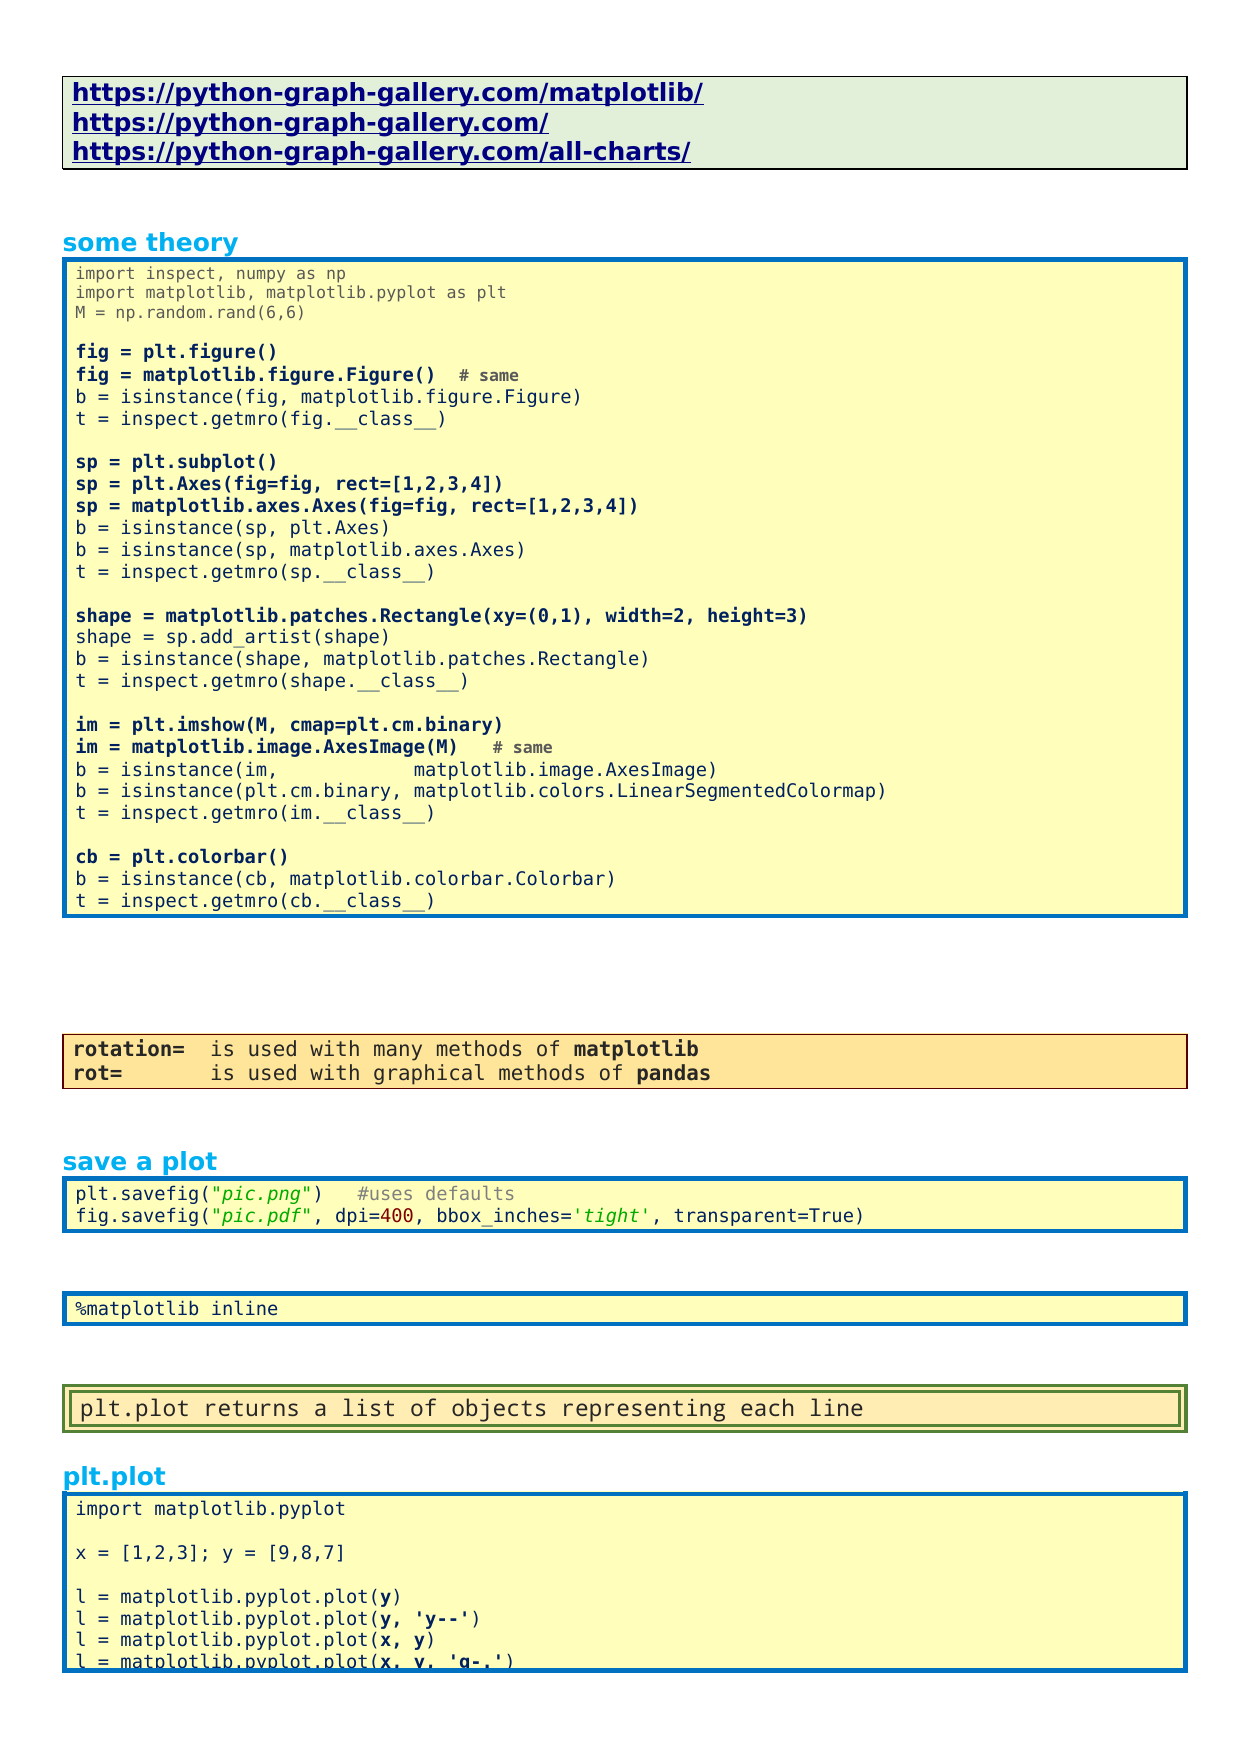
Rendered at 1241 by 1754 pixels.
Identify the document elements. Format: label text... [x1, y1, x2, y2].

text sp = plt.Axes(fig=fig, rect=[1,2,3,4]) [67, 467, 1183, 488]
text shape = matplotlib.patches.Rectangle(xy=(0,1), width=2, height=3) [67, 598, 1183, 620]
text b = isinstance(sp, matplotlib.axes.Axes) [67, 532, 1183, 554]
text rotation= is used with many methods of matplotlib [64, 1035, 1186, 1058]
text cb = plt.colorbar() [67, 839, 1183, 861]
title save a plot [62, 1147, 1188, 1176]
text t = inspect.getmro(shape.__class__) [67, 663, 1183, 685]
title plt.plot [62, 1462, 1188, 1491]
text l = matplotlib.pyplot.plot(y, 'y--') [67, 1601, 1183, 1623]
text shape = sp.add_artist(shape) [67, 620, 1183, 642]
text b = isinstance(plt.cm.binary, matplotlib.colors.LinearSegmentedColormap) [67, 774, 1183, 796]
text fig.savefig("pic.pdf", dpi=400, bbox_inches='tight', transparent=True) [67, 1198, 1183, 1229]
text %matplotlib inline [67, 1296, 1183, 1322]
text sp = matplotlib.axes.Axes(fig=fig, rect=[1,2,3,4]) [67, 488, 1183, 510]
text b = isinstance(fig, matplotlib.figure.Figure) [67, 379, 1183, 401]
text b = isinstance(sp, plt.Axes) [67, 510, 1183, 532]
text plt.savefig("pic.png") #uses defaults [67, 1181, 1183, 1198]
text M = np.random.rand(6,6) [67, 296, 1183, 315]
text t = inspect.getmro(sp.__class__) [67, 554, 1183, 576]
text fig = plt.figure() [67, 334, 1183, 356]
text b = isinstance(im, matplotlib.image.AxesImage) [67, 752, 1183, 774]
text l = matplotlib.pyplot.plot(x, y) [67, 1623, 1183, 1644]
text plt.plot returns a list of objects representing each line [65, 1387, 1184, 1430]
text rot= is used with graphical methods of pandas [64, 1058, 1186, 1088]
text im = matplotlib.image.AxesImage(M) # same [67, 729, 1183, 752]
text fig = matplotlib.figure.Figure() # same [67, 356, 1183, 379]
text t = inspect.getmro(cb.__class__) [67, 883, 1183, 914]
text b = isinstance(shape, matplotlib.patches.Rectangle) [67, 642, 1183, 663]
text import matplotlib.pyplot [67, 1496, 1183, 1513]
text https://python-graph-gallery.com/all-charts/ [63, 134, 1186, 168]
text b = isinstance(cb, matplotlib.colorbar.Colorbar) [67, 861, 1183, 883]
title some theory [62, 228, 1188, 257]
text import inspect, numpy as np [67, 262, 1183, 276]
text im = plt.imshow(M, cmap=plt.cm.binary) [67, 707, 1183, 729]
text https://python-graph-gallery.com/matplotlib/ [63, 77, 1186, 105]
text l = matplotlib.pyplot.plot(y) [67, 1579, 1183, 1601]
text import matplotlib, matplotlib.pyplot as plt [67, 276, 1183, 296]
text sp = plt.subplot() [67, 445, 1183, 467]
text t = inspect.getmro(im.__class__) [67, 796, 1183, 817]
text x = [1,2,3]; y = [9,8,7] [67, 1535, 1183, 1557]
text https://python-graph-gallery.com/ [63, 105, 1186, 134]
text t = inspect.getmro(fig.__class__) [67, 401, 1183, 423]
text l = matplotlib.pyplot.plot(x, y, 'g-.') [67, 1644, 1183, 1668]
